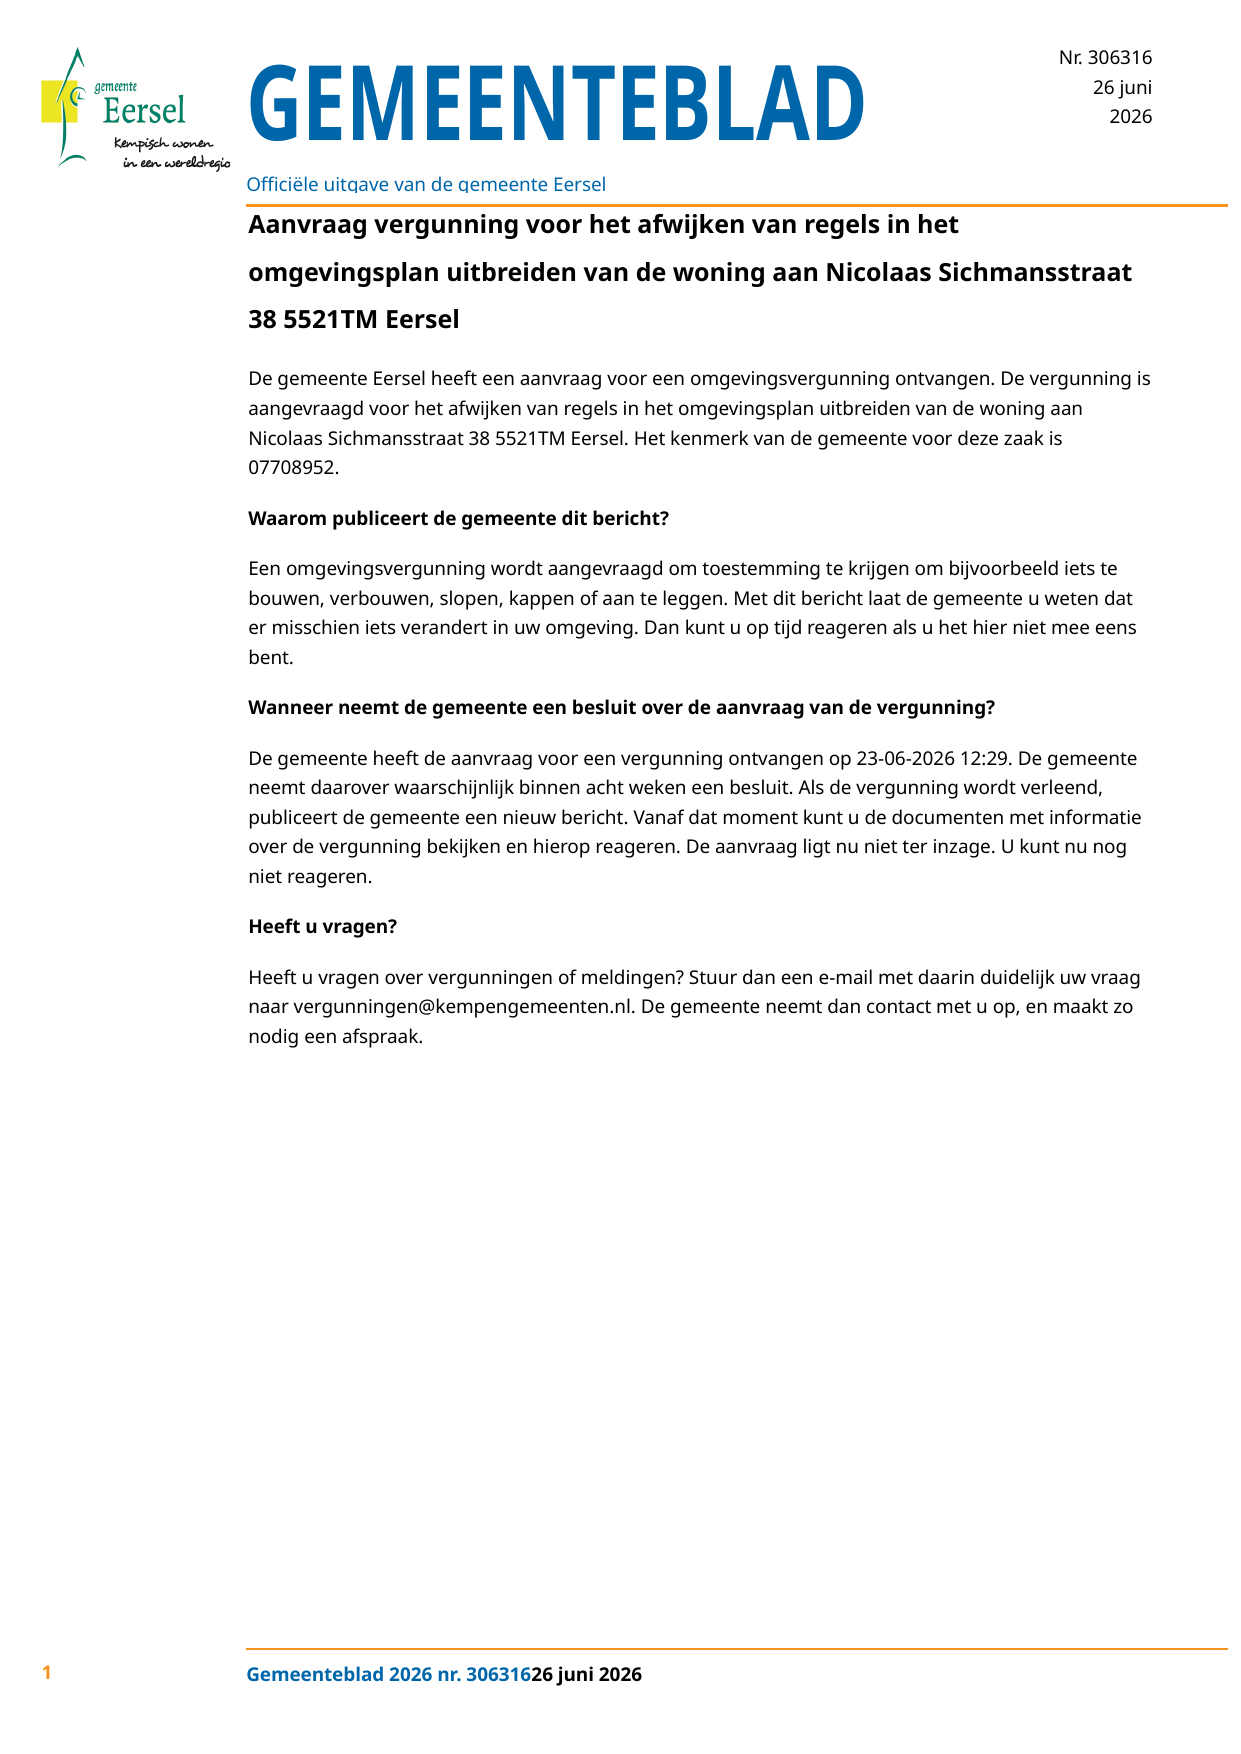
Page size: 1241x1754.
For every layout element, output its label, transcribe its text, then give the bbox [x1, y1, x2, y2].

text Waarom publiceert de gemeente dit bericht? [248, 505, 1152, 530]
text De gemeente Eersel heeft een aanvraag voor een omgevingsvergunning ontvangen. De vergunning is aangevraagd voor het afwijken van regels in het omgevingsplan uitbreiden van de woning aan Nicolaas Sichmansstraat 38 5521TM Eersel. Het kenmerk van de gemeente voor deze zaak is 07708952. [248, 366, 1152, 480]
picture [41, 47, 231, 172]
text Wanneer neemt de gemeente een besluit over de aanvraag van de vergunning? [248, 694, 1152, 720]
text Een omgevingsvergunning wordt aangevraagd om toestemming te krijgen om bijvoorbeeld iets te bouwen, verbouwen, slopen, kappen of aan te leggen. Met dit bericht laat de gemeente u weten dat er misschien iets verandert in uw omgeving. Dan kunt u op tijd reageren als u het hier niet mee eens bent. [248, 555, 1152, 669]
text De gemeente heeft de aanvraag voor een vergunning ontvangen op 23-06-2026 12:29. De gemeente neemt daarover waarschijnlijk binnen acht weken een besluit. Als de vergunning wordt verleend, publiceert de gemeente een nieuw bericht. Vanaf dat moment kunt u de documenten met informatie over de vergunning bekijken en hierop reageren. De aanvraag ligt nu niet ter inzage. U kunt nu nog niet reageren. [248, 745, 1152, 889]
text Heeft u vragen? [248, 913, 1152, 939]
text Heeft u vragen over vergunningen of meldingen? Stuur dan een e-mail met daarin duidelijk uw vraag naar vergunningen@kempengemeenten.nl. De gemeente neemt dan contact met u op, en maakt zo nodig een afspraak. [248, 964, 1152, 1049]
text Aanvraag vergunning voor het afwijken van regels in het omgevingsplan uitbreiden van de woning aan Nicolaas Sichmansstraat 38 5521TM Eersel [248, 207, 1152, 336]
